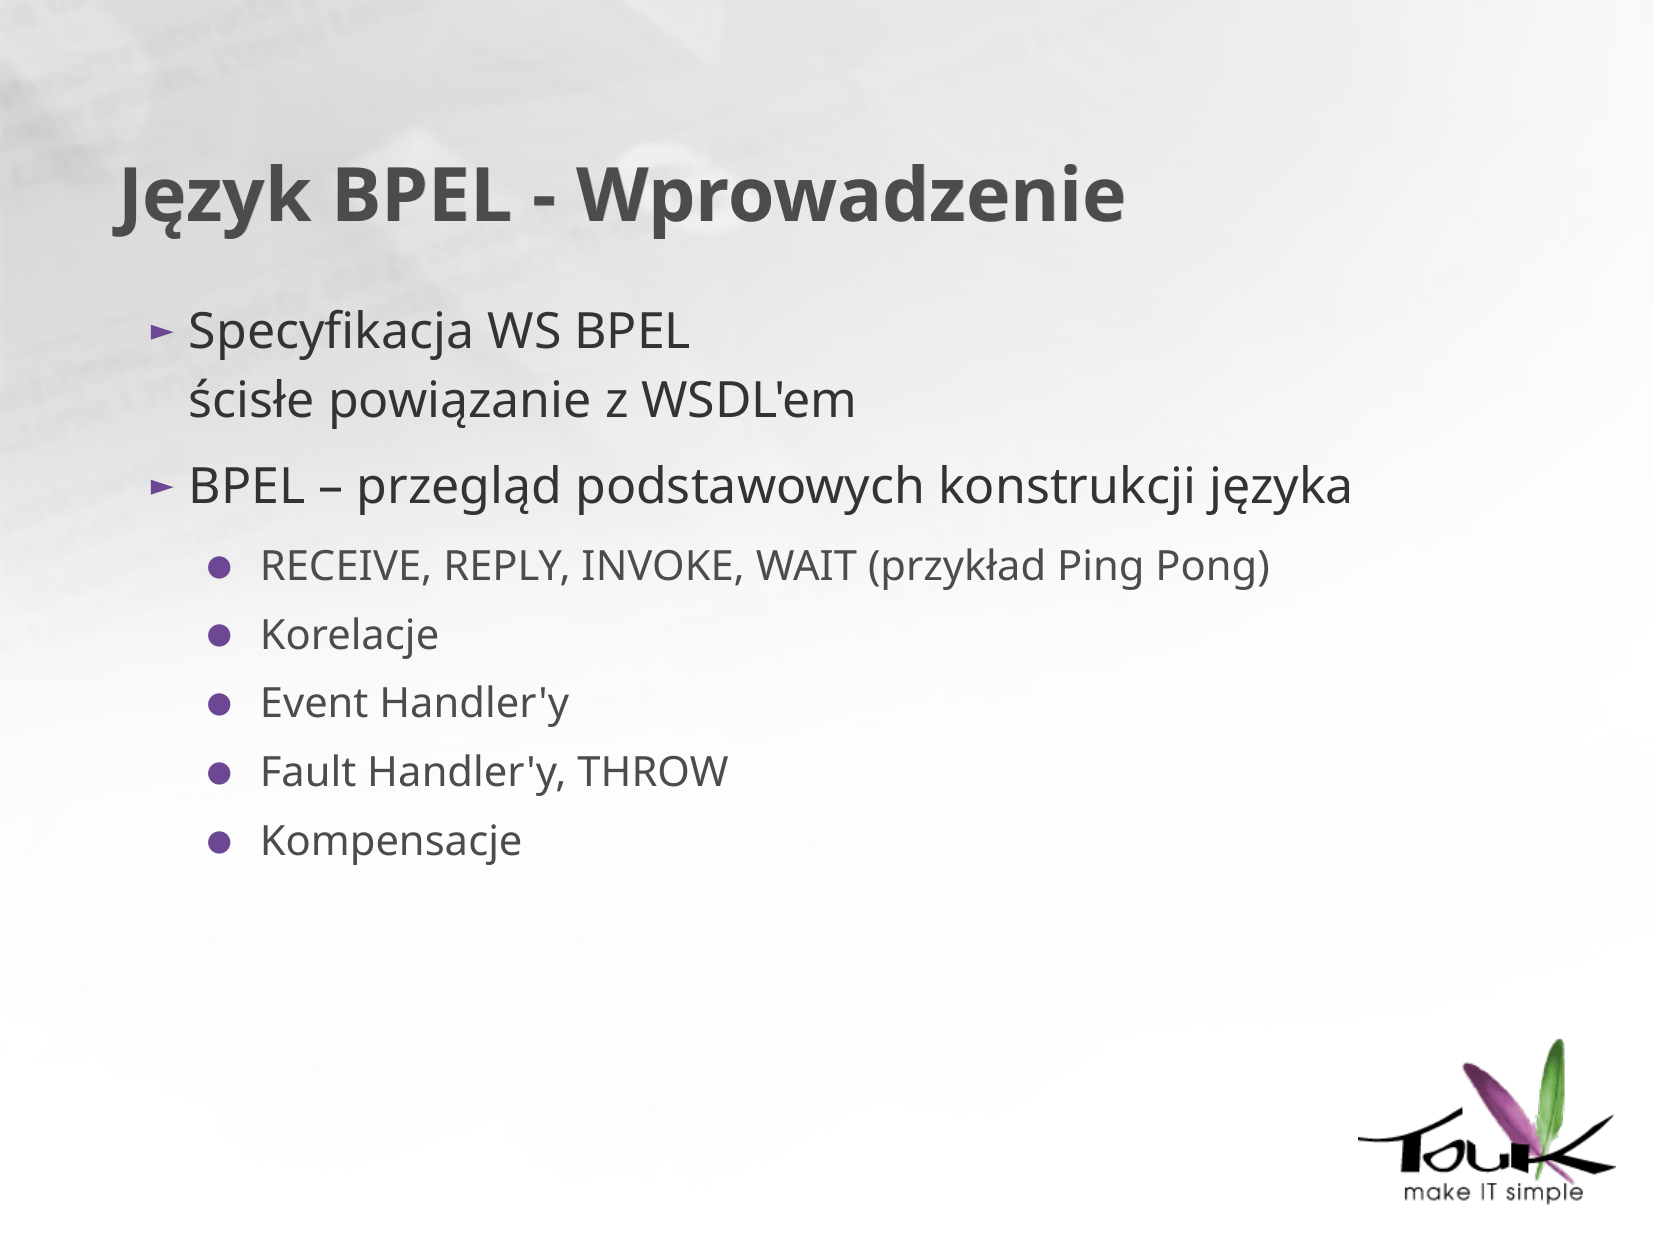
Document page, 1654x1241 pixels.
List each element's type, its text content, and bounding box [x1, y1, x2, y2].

list Specyfikacja WS BPEL ścisłe powiązanie z WSDL'em BPEL – przegląd podstawowych konstrukcji języka RECEIVE, REPLY, INVOKE, WAIT (przykład Ping Pong) Korelacje Event Handler'y Fault Handler'y, THROW Kompensacje [118, 295, 1536, 1100]
title Język BPEL - Wprowadzenie [118, 125, 1536, 259]
picture [0, 0, 1654, 1241]
